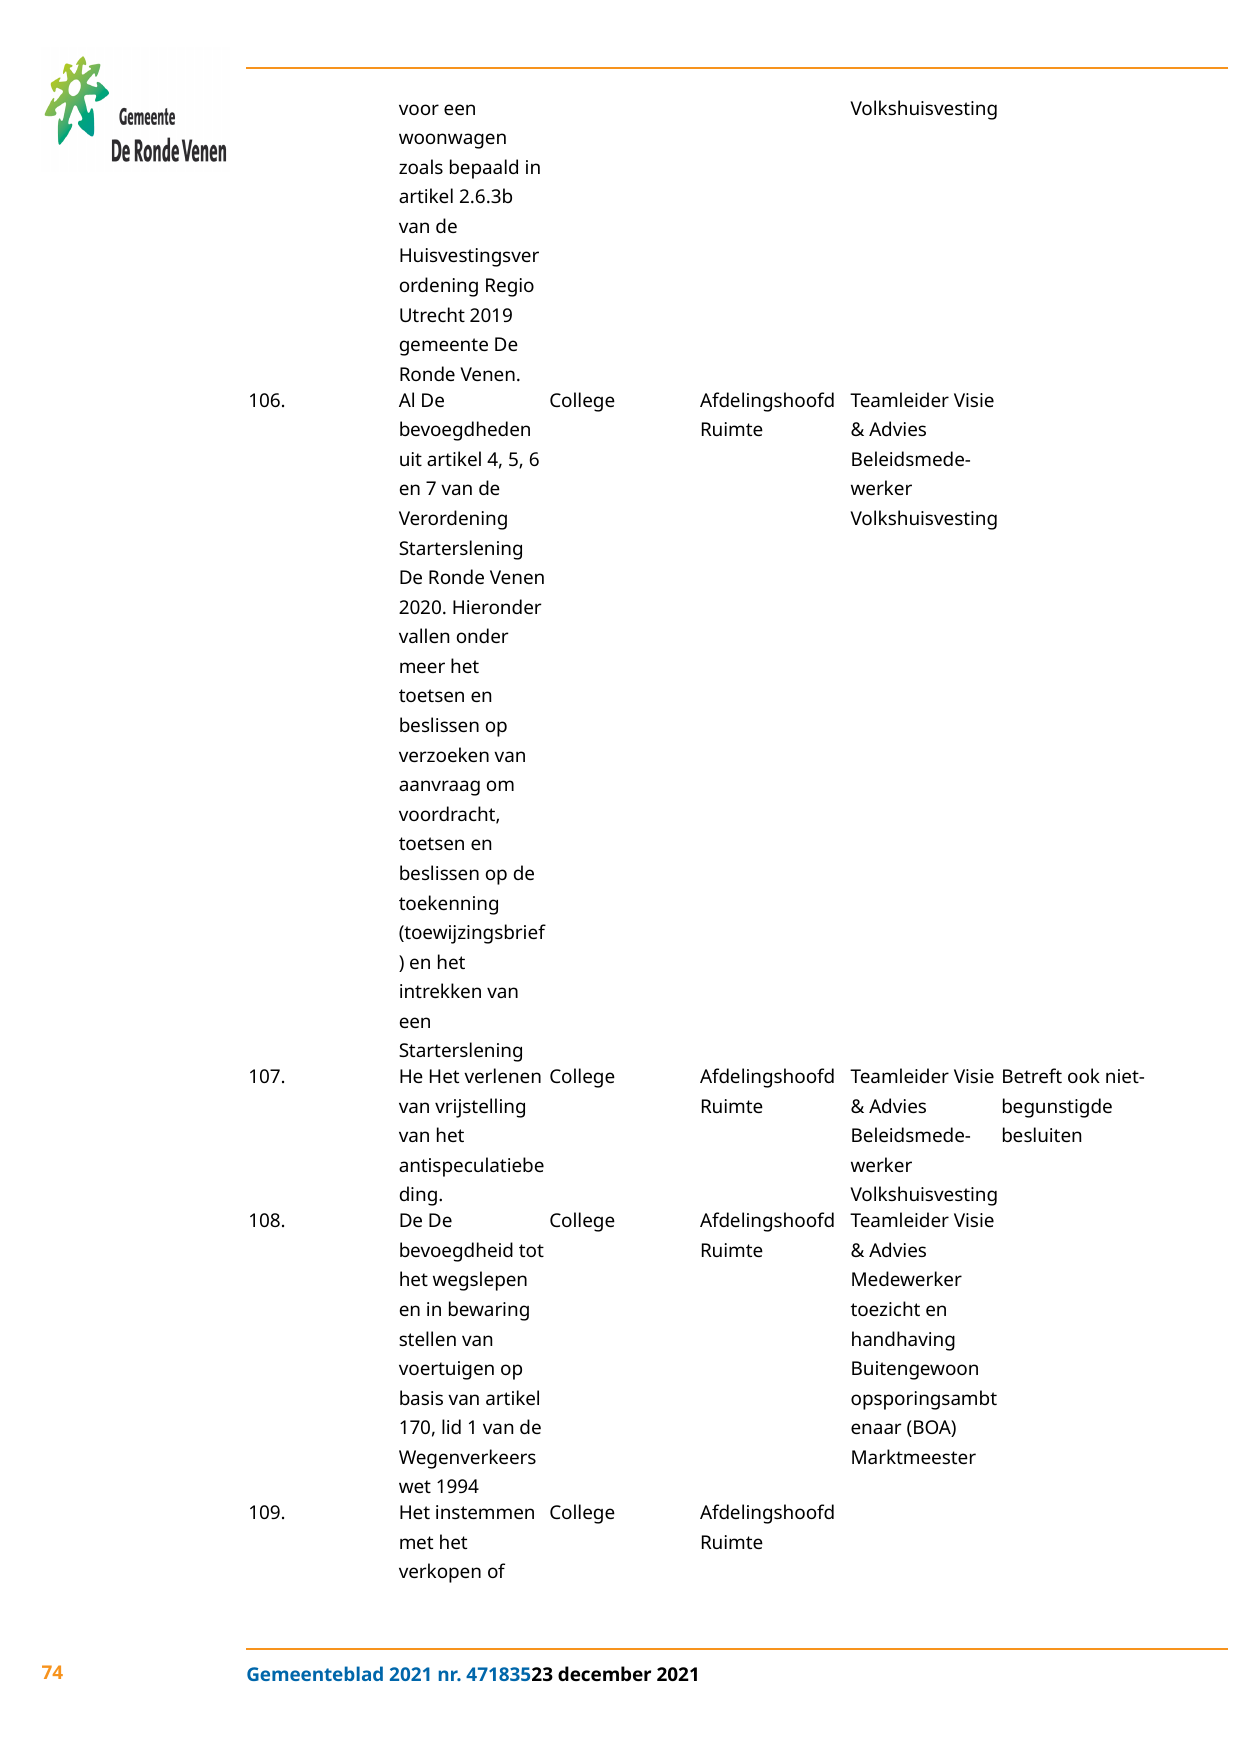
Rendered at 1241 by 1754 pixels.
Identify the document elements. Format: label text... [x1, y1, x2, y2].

table_cell Al De bevoegdheden uit artikel 4, 5, 6 en 7 van de Verordening Starterslening De Ronde Venen 2020. Hieronder vallen onder meer het toetsen en beslissen op verzoeken van aanvraag om voordracht, toetsen en beslissen op de toekenning (toewijzingsbrief) en het intrekken van een Starterslening [399, 387, 549, 1063]
table_cell voor een woonwagen zoals bepaald in artikel 2.6.3b van de Huisvestingsverordening Regio Utrecht 2019 gemeente De Ronde Venen. [399, 95, 549, 387]
table_cell 106. [248, 387, 398, 1063]
table_cell [1001, 387, 1152, 1063]
table_cell Afdelingshoofd Ruimte [700, 387, 850, 1063]
table_cell Teamleider Visie & Advies Medewerker toezicht en handhaving Buitengewoon opsporingsambtenaar (BOA) Marktmeester [850, 1208, 1001, 1499]
table_cell College [549, 1499, 700, 1584]
table_cell Het instemmen met het verkopen of [399, 1499, 549, 1584]
table_cell [700, 95, 850, 387]
table_cell Betreft ook niet- begunstigde besluiten [1001, 1063, 1152, 1207]
table_cell He Het verlenen van vrijstelling van het antispeculatiebeding. [399, 1063, 549, 1207]
table_cell Afdelingshoofd Ruimte [700, 1499, 850, 1584]
table_cell Afdelingshoofd Ruimte [700, 1208, 850, 1499]
table_cell [1001, 1499, 1152, 1584]
table_cell 107. [248, 1063, 398, 1207]
table_cell [549, 95, 700, 387]
picture [41, 47, 231, 172]
table_cell Teamleider Visie & Advies Beleidsmede-werker Volkshuisvesting [850, 1063, 1001, 1207]
table_cell Afdelingshoofd Ruimte [700, 1063, 850, 1207]
table_cell 109. [248, 1499, 398, 1584]
table_cell College [549, 1208, 700, 1499]
table_cell [248, 95, 398, 387]
table_cell [1001, 1208, 1152, 1499]
table_cell College [549, 387, 700, 1063]
table_cell Volkshuisvesting [850, 95, 1001, 387]
table_cell College [549, 1063, 700, 1207]
table_cell Teamleider Visie & Advies Beleidsmede-werker Volkshuisvesting [850, 387, 1001, 1063]
table_cell De De bevoegdheid tot het wegslepen en in bewaring stellen van voertuigen op basis van artikel 170, lid 1 van de Wegenverkeerswet 1994 [399, 1208, 549, 1499]
table_cell 108. [248, 1208, 398, 1499]
table_cell [1001, 95, 1152, 387]
table_cell [850, 1499, 1001, 1584]
